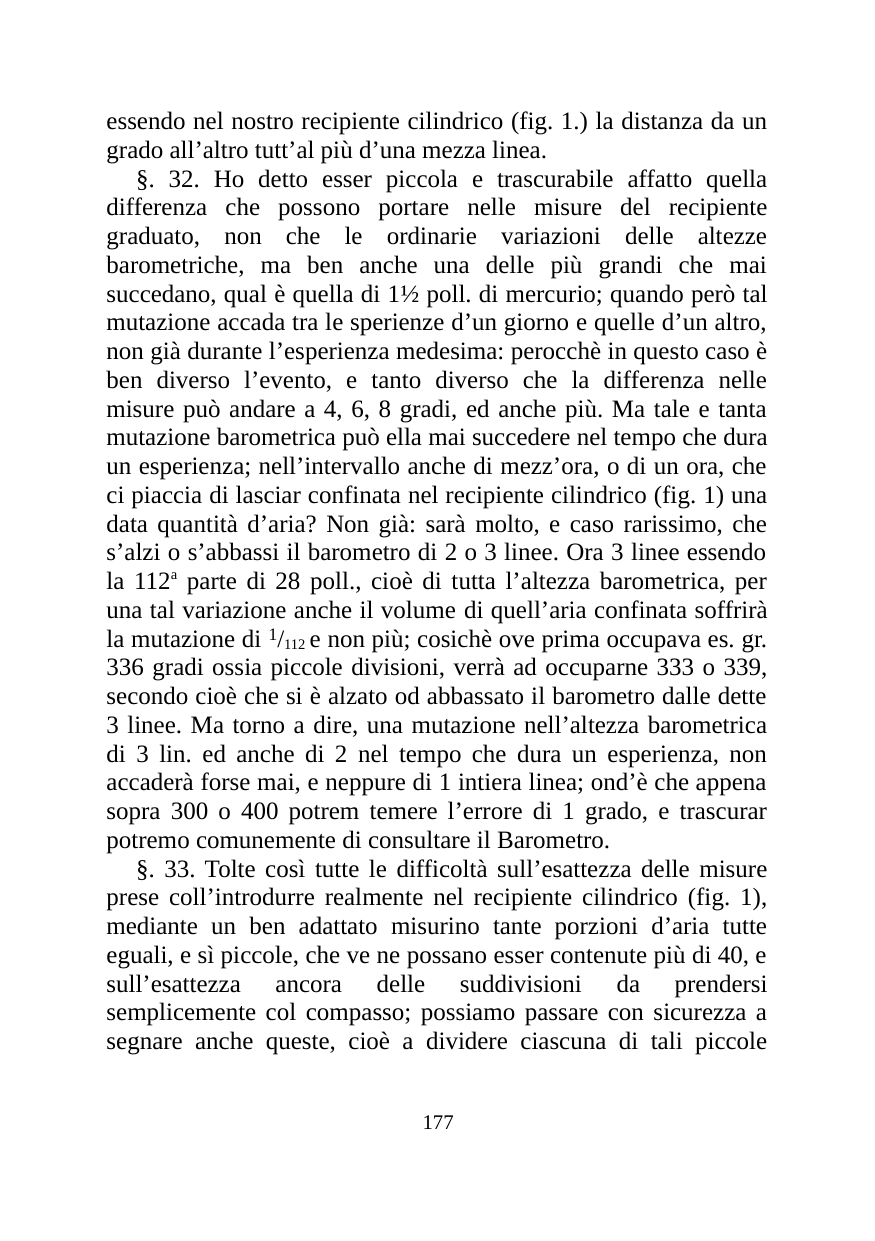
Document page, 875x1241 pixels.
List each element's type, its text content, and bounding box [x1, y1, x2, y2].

text §. 32. Ho detto esser piccola e trascurabile affatto quella differenza che possono portare nelle misure del recipiente graduato, non che le ordinarie variazioni delle altezze barometriche, ma ben anche una delle più grandi che mai succedano, qual è quella di 1½ poll. di mercurio; quando però tal mutazione accada tra le sperienze d’un giorno e quelle d’un altro, non già durante l’esperienza medesima: perocchè in questo caso è ben diverso l’evento, e tanto diverso che la differenza nelle misure può andare a 4, 6, 8 gradi, ed anche più. Ma tale e tanta mutazione barometrica può ella mai succedere nel tempo che dura un esperienza; nell’intervallo anche di mezz’ora, o di un ora, che ci piaccia di lasciar confinata nel recipiente cilindrico (fig. 1) una data quantità d’aria? Non già: sarà molto, e caso rarissimo, che s’alzi o s’abbassi il barometro di 2 o 3 linee. Ora 3 linee essendo la 112a parte di 28 poll., cioè di tutta l’altezza barometrica, per una tal variazione anche il volume di quell’aria confinata soffrirà la mutazione di 1/112 e non più; cosichè ove prima occupava es. gr. 336 gradi ossia piccole divisioni, verrà ad occuparne 333 o 339, secondo cioè che si è alzato od abbassato il barometro dalle dette 3 linee. Ma torno a dire, una mutazione nell’altezza barometrica di 3 lin. ed anche di 2 nel tempo che dura un esperienza, non accaderà forse mai, e neppure di 1 intiera linea; ond’è che appena sopra 300 o 400 potrem temere l’errore di 1 grado, e trascurar potremo comunemente di consultare il Barometro. [106, 164, 768, 854]
text essendo nel nostro recipiente cilindrico (fig. 1.) la distanza da un grado all’altro tutt’al più d’una mezza linea. [106, 106, 768, 164]
text §. 33. Tolte così tutte le difficoltà sull’esattezza delle misure prese coll’introdurre realmente nel recipiente cilindrico (fig. 1), mediante un ben adattato misurino tante porzioni d’aria tutte eguali, e sì piccole, che ve ne possano esser contenute più di 40, e sull’esattezza ancora delle suddivisioni da prendersi semplicemente col compasso; possiamo passare con sicurezza a segnare anche queste, cioè a dividere ciascuna di tali piccole [106, 854, 768, 1055]
